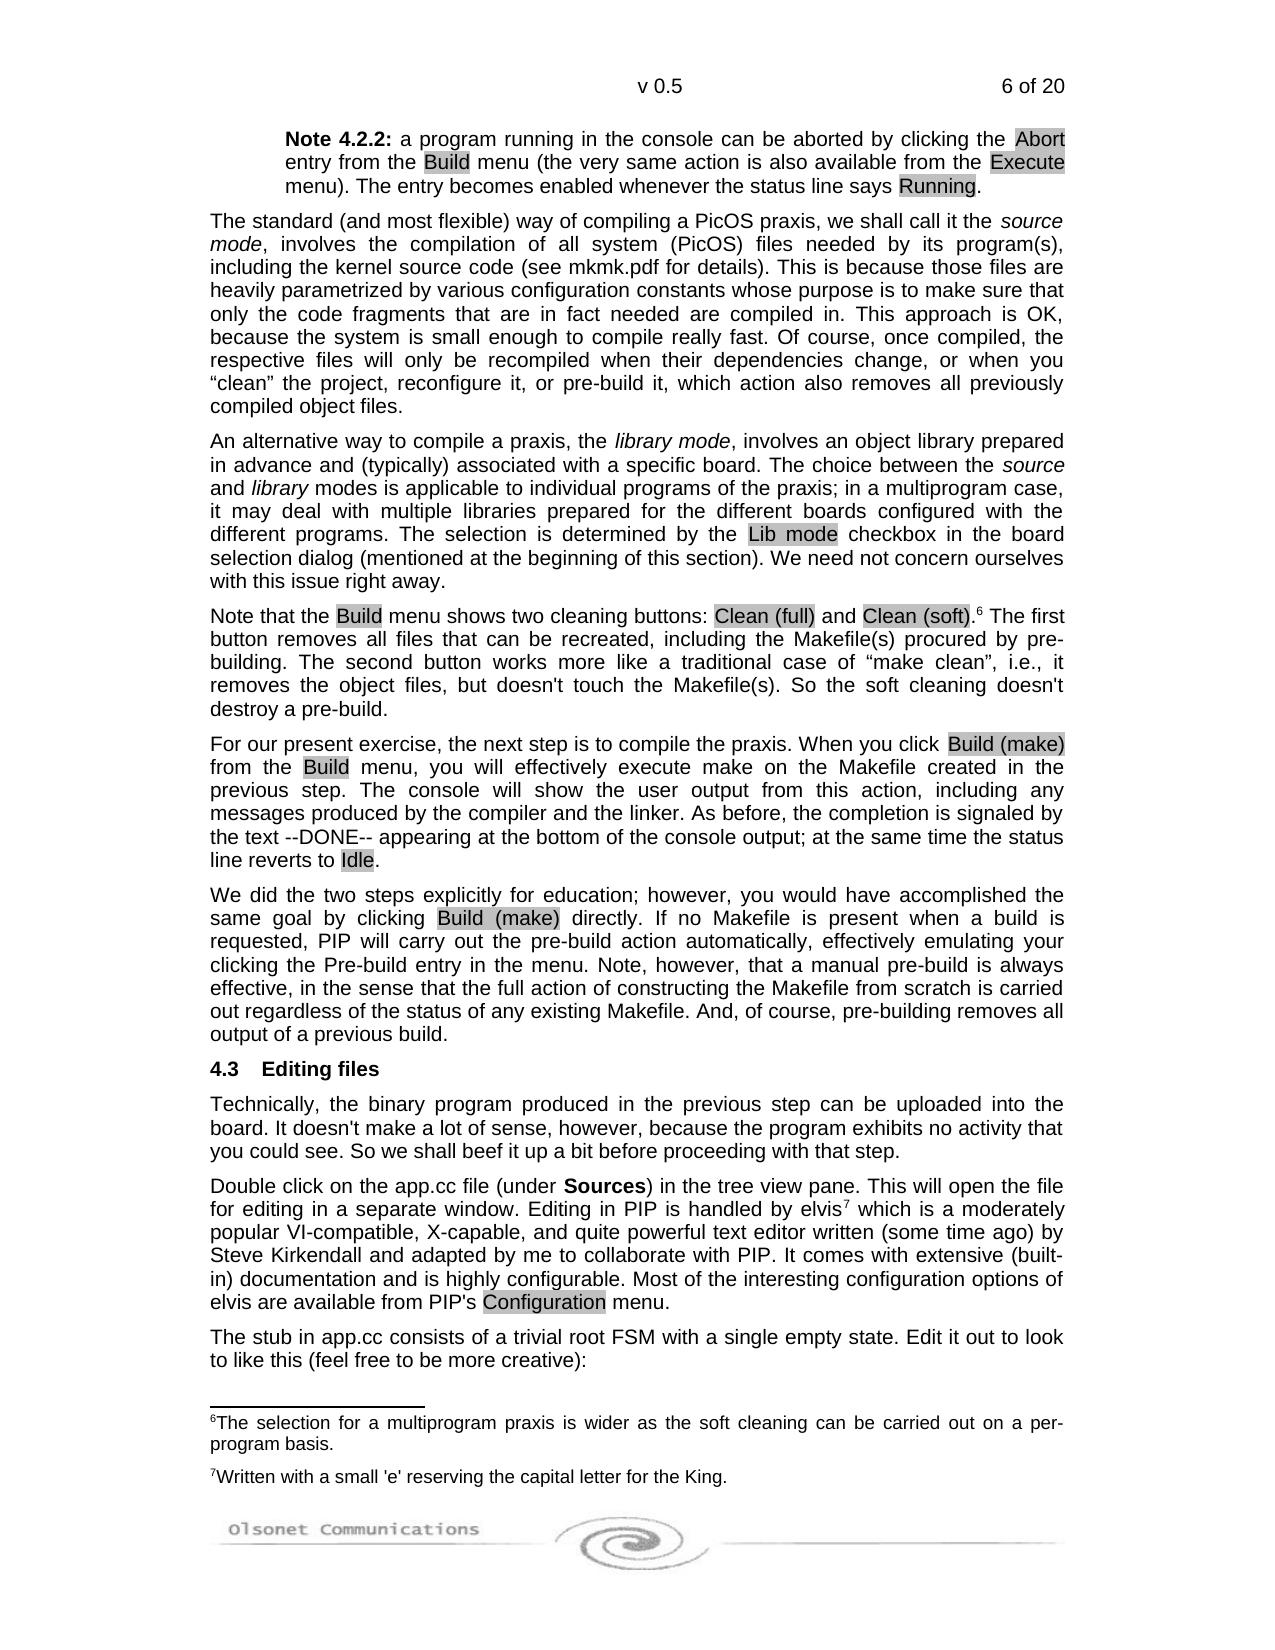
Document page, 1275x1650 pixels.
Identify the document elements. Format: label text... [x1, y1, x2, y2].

text An alternative way to compile a praxis, the library mode, involves an object library prepared in advance and (typically) associated with a specific board. The choice between the source and library modes is applicable to individual programs of the praxis; in a multiprogram case, it may deal with multiple libraries prepared for the different boards configured with the different programs. The selection is determined by the Lib mode checkbox in the board selection dialog (mentioned at the beginning of this section). We need not concern ourselves with this issue right away. [210, 430, 1065, 593]
text We did the two steps explicitly for education; however, you would have accomplished the same goal by clicking Build (make) directly. If no Makefile is present when a build is requested, PIP will carry out the pre-build action automatically, effectively emulating your clicking the Pre-build entry in the menu. Note, however, that a manual pre-build is always effective, in the sense that the full action of constructing the Makefile from scratch is carried out regardless of the status of any existing Makefile. And, of course, pre-building removes all output of a previous build. [210, 883, 1065, 1046]
subtitle Editing files [210, 1058, 1065, 1081]
text The standard (and most flexible) way of compiling a PicOS praxis, we shall call it the source mode, involves the compilation of all system (PicOS) files needed by its program(s), including the kernel source code (see mkmk.pdf for details). This is because those files are heavily parametrized by various configuration constants whose purpose is to make sure that only the code fragments that are in fact needed are compiled in. This approach is OK, because the system is small enough to compile really fast. Of course, once compiled, the respective files will only be recompiled when their dependencies change, or when you “clean” the project, reconfigure it, or pre-build it, which action also removes all previously compiled object files. [210, 209, 1065, 418]
text Technically, the binary program produced in the previous step can be uploaded into the board. It doesn't make a lot of sense, however, because the program exhibits no activity that you could see. So we shall beef it up a bit before proceeding with that step. [210, 1093, 1065, 1162]
text Note 4.2.2: a program running in the console can be aborted by clicking the Abort entry from the Build menu (the very same action is also available from the Execute menu). The entry becomes enabled whenever the status line says Running. [285, 128, 1065, 197]
text For our present exercise, the next step is to compile the praxis. When you click Build (make) from the Build menu, you will effectively execute make on the Makefile created in the previous step. The console will show the user output from this action, including any messages produced by the compiler and the linker. As before, the completion is signaled by the text --DONE-- appearing at the bottom of the console output; at the same time the status line reverts to Idle. [210, 732, 1065, 872]
text The stub in app.cc consists of a trivial root FSM with a single empty state. Edit it out to look to like this (feel free to be more creative): [210, 1325, 1065, 1372]
text The selection for a multiprogram praxis is wider as the soft cleaning can be carried out on a per-program basis. [210, 1413, 1065, 1454]
text Double click on the app.cc file (under Sources) in the tree view pane. This will open the file for editing in a separate window. Editing in PIP is handled by elvis which is a moderately popular VI-compatible, X-capable, and quite powerful text editor written (some time ago) by Steve Kirkendall and adapted by me to collaborate with PIP. It comes with extensive (built-in) documentation and is highly configurable. Most of the interesting configuration options of elvis are available from PIP's Configuration menu. [210, 1174, 1065, 1314]
picture [210, 1501, 1065, 1593]
text Note that the Build menu shows two cleaning buttons: Clean (full) and Clean (soft). The first button removes all files that can be recreated, including the Makefile(s) procured by pre-building. The second button works more like a traditional case of “make clean”, i.e., it removes the object files, but doesn't touch the Makefile(s). So the soft cleaning doesn't destroy a pre-build. [210, 604, 1065, 721]
text Written with a small 'e' reserving the capital letter for the King. [210, 1466, 1065, 1487]
